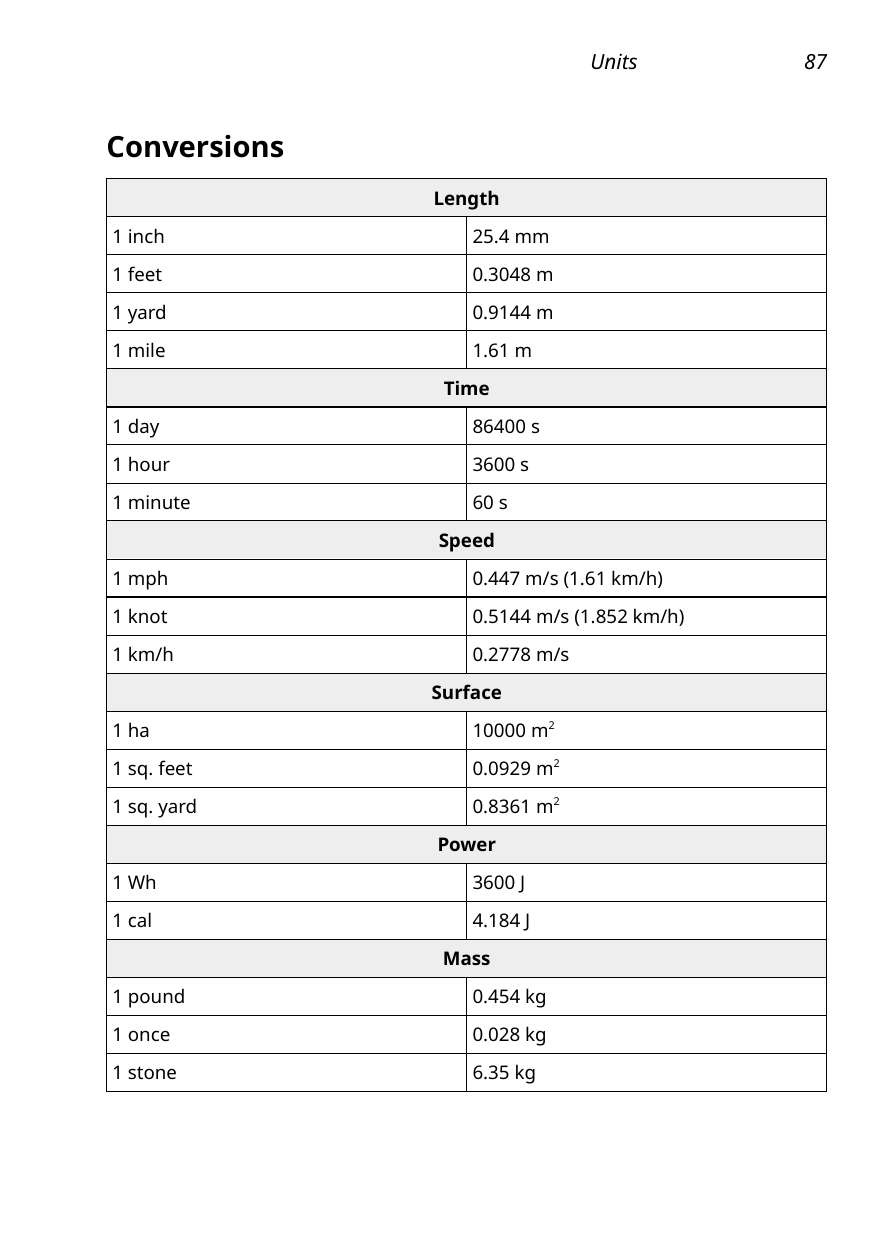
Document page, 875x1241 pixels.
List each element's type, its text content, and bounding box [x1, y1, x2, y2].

table_cell 1.61 m [467, 331, 826, 368]
table_header Length [107, 179, 826, 216]
table_cell 0.8361 m2 [467, 788, 826, 824]
table_cell 0.028 kg [467, 1016, 826, 1053]
table_cell 0.5144 m/s (1.852 km/h) [467, 598, 826, 634]
table_cell 1 inch [107, 217, 466, 254]
table_cell 1 stone [107, 1054, 466, 1091]
table_cell 1 Wh [107, 864, 466, 901]
table_cell Power [107, 826, 826, 863]
table_cell 60 s [467, 484, 826, 520]
table_cell 3600 s [467, 445, 826, 482]
table_cell 0.0929 m2 [467, 750, 826, 787]
table_cell 1 once [107, 1016, 466, 1053]
table_cell Mass [107, 940, 826, 977]
table_cell 1 sq. feet [107, 750, 466, 787]
table_cell 1 hour [107, 445, 466, 482]
table_cell 4.184 J [467, 902, 826, 939]
table_cell 1 km/h [107, 636, 466, 672]
table_cell 25.4 mm [467, 217, 826, 254]
table_cell Speed [107, 521, 826, 558]
table_cell Time [107, 369, 826, 406]
table_cell 1 minute [107, 484, 466, 520]
table_cell 3600 J [467, 864, 826, 901]
table_cell 1 day [107, 408, 466, 444]
table_cell 0.454 kg [467, 978, 826, 1015]
table_cell 6.35 kg [467, 1054, 826, 1091]
table_cell 1 yard [107, 293, 466, 330]
subtitle Conversions [106, 126, 827, 166]
table_cell 0.3048 m [467, 255, 826, 292]
table_cell 86400 s [467, 408, 826, 444]
table_cell 1 sq. yard [107, 788, 466, 824]
table_cell 1 cal [107, 902, 466, 939]
table_cell 0.2778 m/s [467, 636, 826, 672]
table_cell 0.9144 m [467, 293, 826, 330]
table_cell 1 mile [107, 331, 466, 368]
table_cell 1 pound [107, 978, 466, 1015]
table_cell 1 mph [107, 560, 466, 596]
table_cell 10000 m2 [467, 712, 826, 748]
table_cell Surface [107, 674, 826, 711]
table_cell 0.447 m/s (1.61 km/h) [467, 560, 826, 596]
table_cell 1 knot [107, 598, 466, 634]
table_cell 1 ha [107, 712, 466, 748]
table_cell 1 feet [107, 255, 466, 292]
